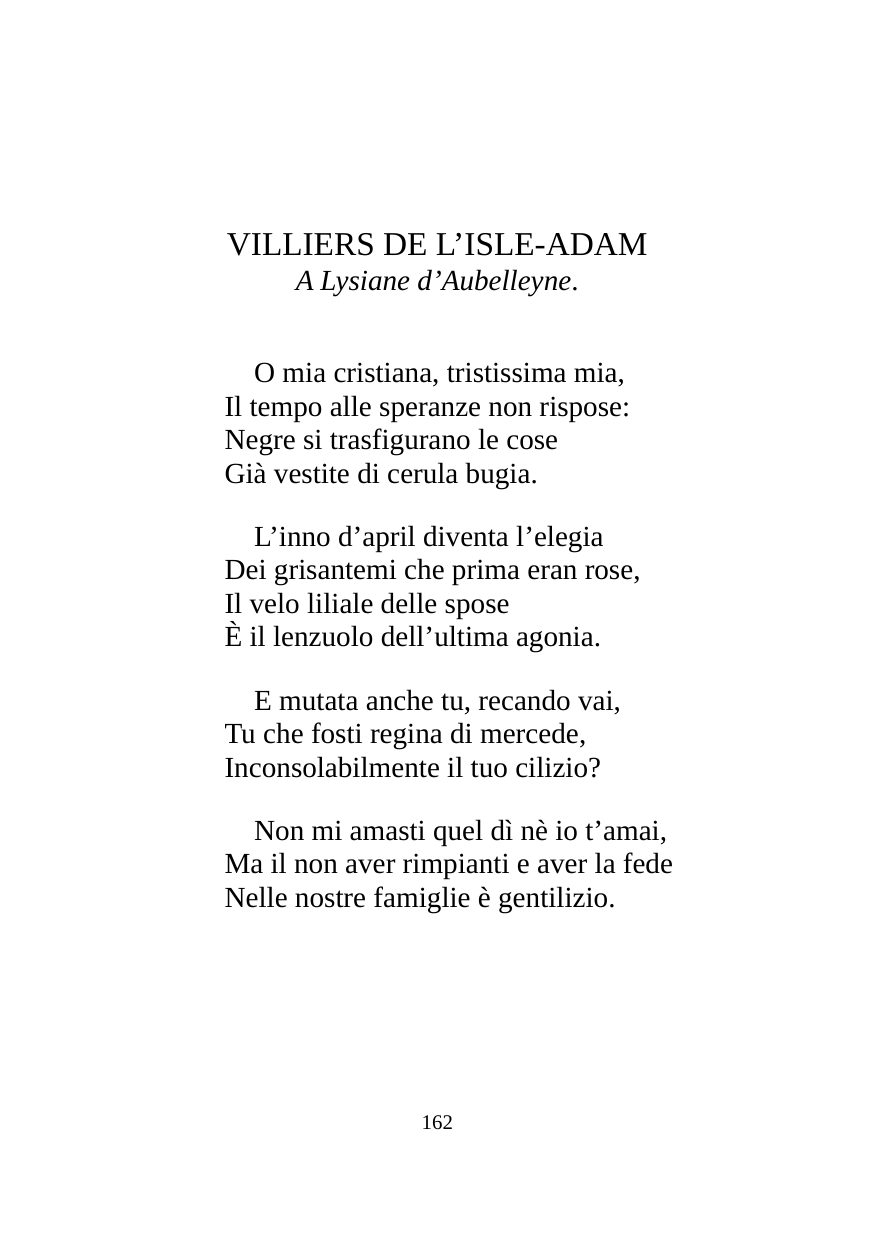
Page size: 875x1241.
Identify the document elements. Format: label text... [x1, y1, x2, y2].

text E mutata anche tu, recando vai, [224, 683, 768, 716]
text O mia cristiana, tristissima mia, [224, 355, 768, 389]
subtitle VILLIERS DE L’ISLE-ADAM [106, 224, 768, 263]
text Tu che fosti regina di mercede, [224, 716, 768, 750]
text Ma il non aver rimpianti e aver la fede [224, 846, 768, 880]
text Nelle nostre famiglie è gentilizio. [224, 880, 768, 913]
text Non mi amasti quel dì nè io t’amai, [224, 813, 768, 846]
text Il tempo alle speranze non rispose: [224, 389, 768, 422]
text Già vestite di cerula bugia. [224, 456, 768, 489]
text Dei grisantemi che prima eran rose, [224, 552, 768, 586]
text È il lenzuolo dell’ultima agonia. [224, 619, 768, 653]
text A Lysiane d’Aubelleyne. [106, 263, 768, 296]
text Negre si trasfigurano le cose [224, 422, 768, 456]
text L’inno d’april diventa l’elegia [224, 519, 768, 552]
text Il velo liliale delle spose [224, 586, 768, 619]
text Inconsolabilmente il tuo cilizio? [224, 750, 768, 783]
